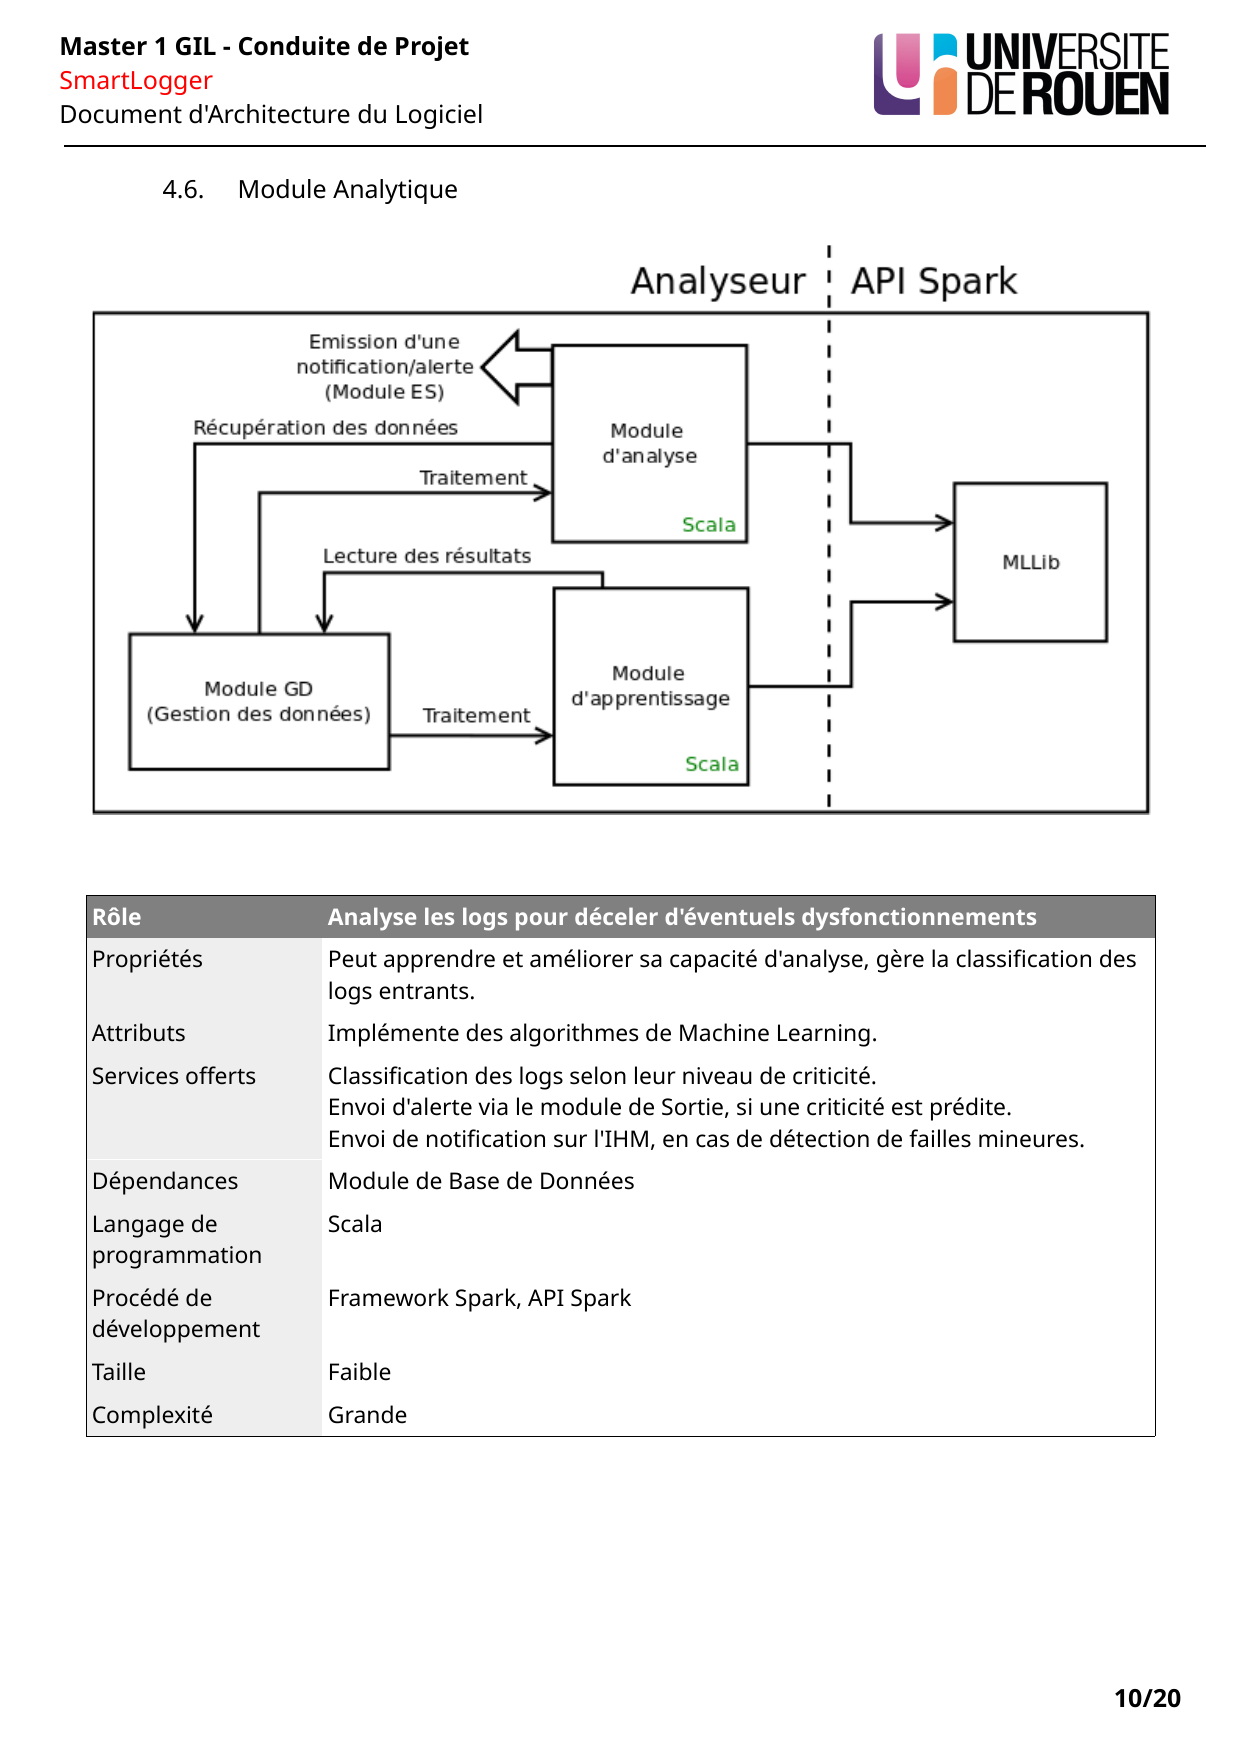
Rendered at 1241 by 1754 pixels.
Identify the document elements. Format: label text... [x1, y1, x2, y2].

table_cell Propriétés [87, 938, 322, 1012]
table_header Rôle [87, 896, 322, 938]
table_cell Peut apprendre et améliorer sa capacité d'analyse, gère la classification des logs entrants. [322, 938, 1155, 1012]
table_cell Scala [322, 1202, 1155, 1276]
table_header Analyse les logs pour déceler d'éventuels dysfonctionnements [322, 896, 1155, 938]
table_cell Services offerts [87, 1054, 322, 1159]
table_cell Procédé de développement [87, 1276, 322, 1350]
table_cell Grande [322, 1393, 1155, 1436]
table_cell Taille [87, 1350, 322, 1393]
table_cell Dépendances [87, 1160, 322, 1202]
table_cell Implémente des algorithmes de Machine Learning. [322, 1012, 1155, 1054]
table_cell Complexité [87, 1393, 322, 1436]
subtitle Module Analytique [162, 172, 1181, 206]
table_cell Faible [322, 1350, 1155, 1393]
table_cell Attributs [87, 1012, 322, 1054]
table_cell Langage de programmation [87, 1202, 322, 1276]
picture [872, 32, 1170, 118]
table_cell Framework Spark, API Spark [322, 1276, 1155, 1350]
table_cell Classification des logs selon leur niveau de criticité. Envoi d'alerte via le module de Sortie, si une criticité est prédite. Envoi de notification sur l'IHM, en cas de détection de failles mineures. [322, 1054, 1155, 1159]
table_cell Module de Base de Données [322, 1160, 1155, 1202]
picture [92, 244, 1151, 815]
